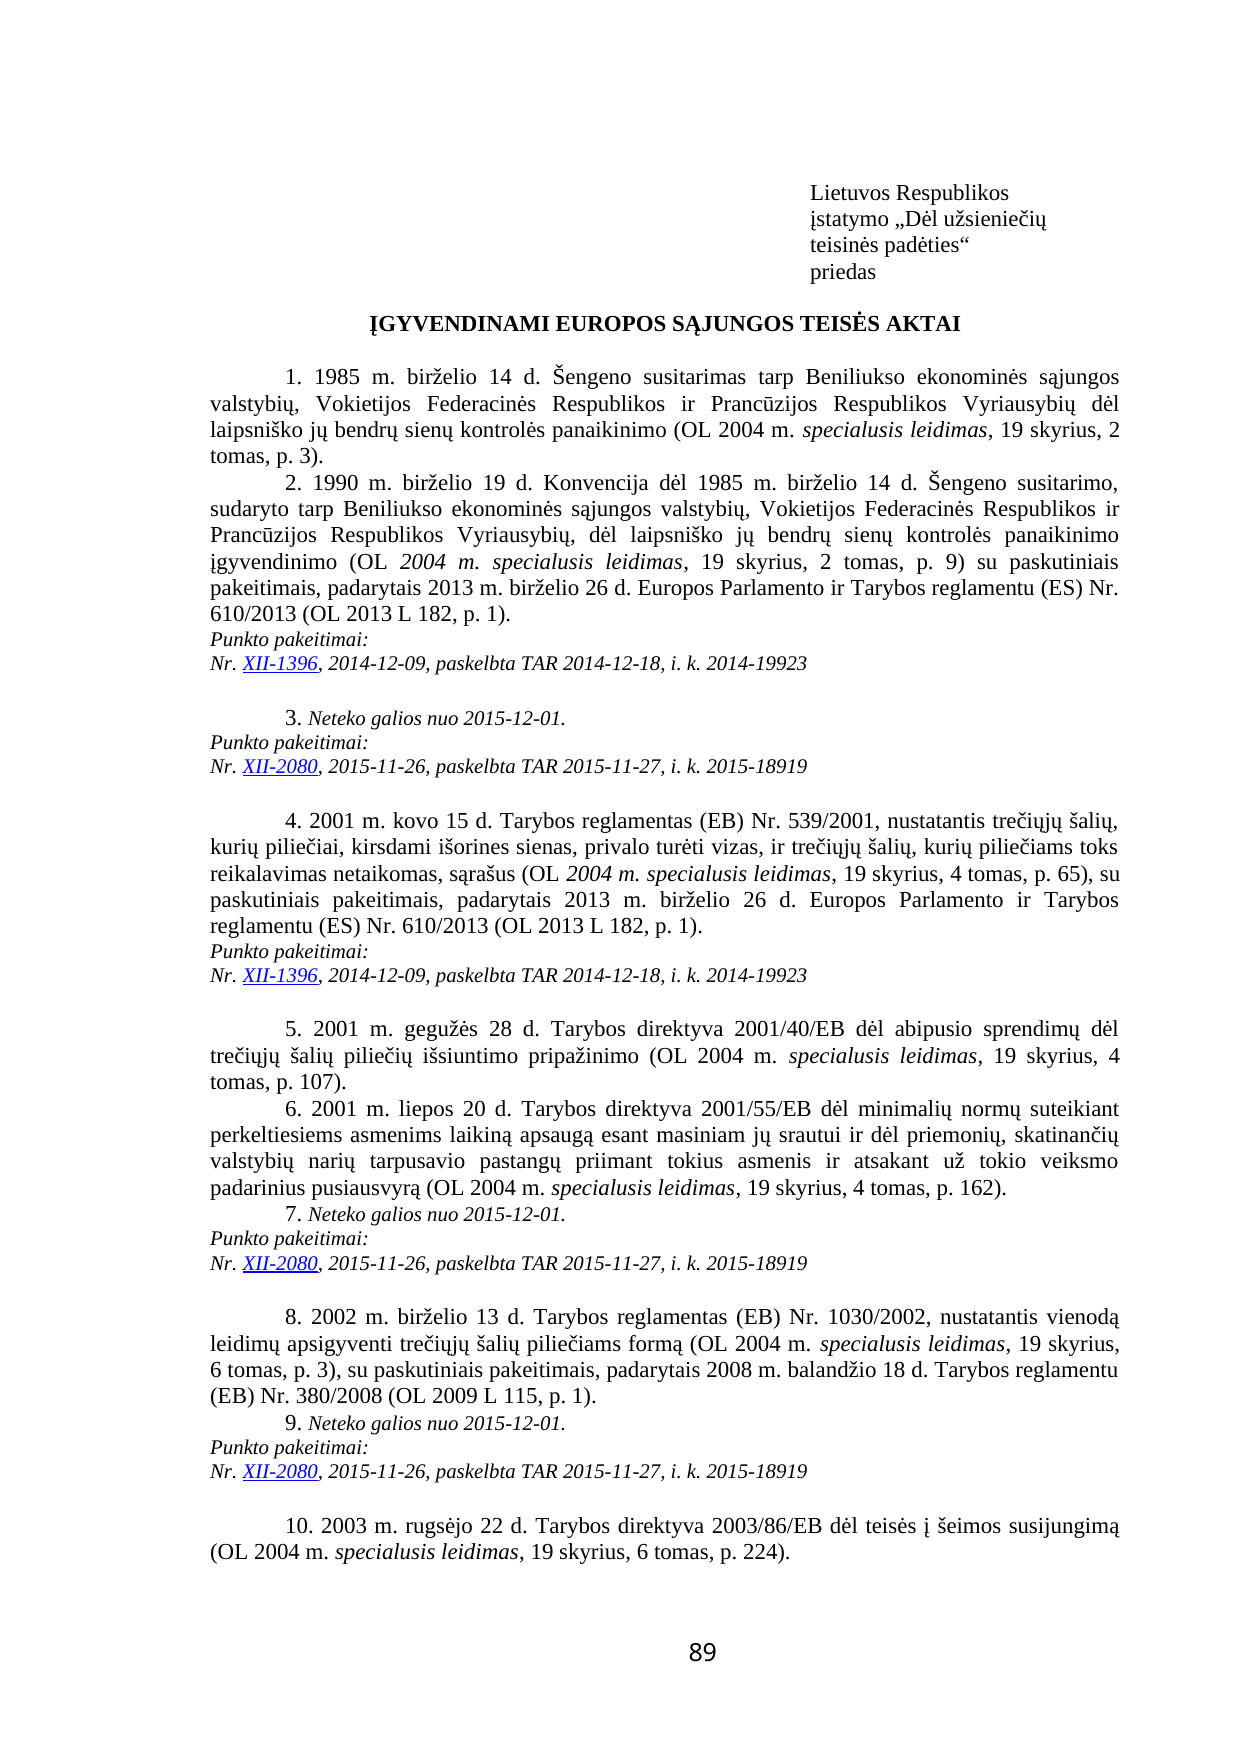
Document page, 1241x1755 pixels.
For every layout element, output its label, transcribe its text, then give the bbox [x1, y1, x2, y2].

text 10. 2003 m. rugsėjo 22 d. Tarybos direktyva 2003/86/EB dėl teisės į šeimos susijungimą (OL 2004 m. specialusis leidimas, 19 skyrius, 6 tomas, p. 224). [210, 1512, 1120, 1564]
text 3. Neteko galios nuo 2015-12-01. [210, 704, 1120, 730]
text 7. Neteko galios nuo 2015-12-01. [210, 1200, 1120, 1226]
text Nr. XII-2080, 2015-11-26, paskelbta TAR 2015-11-27, i. k. 2015-18919 [210, 1459, 1120, 1483]
text Punkto pakeitimai: [210, 627, 1120, 651]
text ĮGYVENDINAMI EUROPOS SĄJUNGOS TEISĖS AKTAI [210, 311, 1120, 337]
text Nr. XII-1396, 2014-12-09, paskelbta TAR 2014-12-18, i. k. 2014-19923 [210, 651, 1120, 675]
text Punkto pakeitimai: [210, 1435, 1120, 1459]
text 5. 2001 m. gegužės 28 d. Tarybos direktyva 2001/40/EB dėl abipusio sprendimų dėl trečiųjų šalių piliečių išsiuntimo pripažinimo (OL 2004 m. specialusis leidimas, 19 skyrius, 4 tomas, p. 107). [210, 1016, 1120, 1094]
text 2. 1990 m. birželio 19 d. Konvencija dėl 1985 m. birželio 14 d. Šengeno susitarimo, sudaryto tarp Beniliukso ekonominės sąjungos valstybių, Vokietijos Federacinės Respublikos ir Prancūzijos Respublikos Vyriausybių, dėl laipsniško jų bendrų sienų kontrolės panaikinimo įgyvendinimo (OL 2004 m. specialusis leidimas, 19 skyrius, 2 tomas, p. 9) su paskutiniais pakeitimais, padarytais 2013 m. birželio 26 d. Europos Parlamento ir Tarybos reglamentu (ES) Nr. 610/2013 (OL 2013 L 182, p. 1). [210, 469, 1120, 627]
text teisinės padėties“ [210, 231, 1120, 258]
text Nr. XII-2080, 2015-11-26, paskelbta TAR 2015-11-27, i. k. 2015-18919 [210, 754, 1120, 778]
text 6. 2001 m. liepos 20 d. Tarybos direktyva 2001/55/EB dėl minimalių normų suteikiant perkeltiesiems asmenims laikiną apsaugą esant masiniam jų srautui ir dėl priemonių, skatinančių valstybių narių tarpusavio pastangų priimant tokius asmenis ir atsakant už tokio veiksmo padarinius pusiausvyrą (OL 2004 m. specialusis leidimas, 19 skyrius, 4 tomas, p. 162). [210, 1094, 1120, 1200]
text priedas [210, 258, 1120, 284]
text Punkto pakeitimai: [210, 939, 1120, 963]
text Nr. XII-1396, 2014-12-09, paskelbta TAR 2014-12-18, i. k. 2014-19923 [210, 963, 1120, 987]
text 9. Neteko galios nuo 2015-12-01. [210, 1409, 1120, 1435]
text 4. 2001 m. kovo 15 d. Tarybos reglamentas (EB) Nr. 539/2001, nustatantis trečiųjų šalių, kurių piliečiai, kirsdami išorines sienas, privalo turėti vizas, ir trečiųjų šalių, kurių piliečiams toks reikalavimas netaikomas, sąrašus (OL 2004 m. specialusis leidimas, 19 skyrius, 4 tomas, p. 65), su paskutiniais pakeitimais, padarytais 2013 m. birželio 26 d. Europos Parlamento ir Tarybos reglamentu (ES) Nr. 610/2013 (OL 2013 L 182, p. 1). [210, 807, 1120, 939]
text Punkto pakeitimai: [210, 1226, 1120, 1250]
text Punkto pakeitimai: [210, 730, 1120, 754]
text 8. 2002 m. birželio 13 d. Tarybos reglamentas (EB) Nr. 1030/2002, nustatantis vienodą leidimų apsigyventi trečiųjų šalių piliečiams formą (OL 2004 m. specialusis leidimas, 19 skyrius, 6 tomas, p. 3), su paskutiniais pakeitimais, padarytais 2008 m. balandžio 18 d. Tarybos reglamentu (EB) Nr. 380/2008 (OL 2009 L 115, p. 1). [210, 1303, 1120, 1409]
text 1. 1985 m. birželio 14 d. Šengeno susitarimas tarp Beniliukso ekonominės sąjungos valstybių, Vokietijos Federacinės Respublikos ir Prancūzijos Respublikos Vyriausybių dėl laipsniško jų bendrų sienų kontrolės panaikinimo (OL 2004 m. specialusis leidimas, 19 skyrius, 2 tomas, p. 3). [210, 363, 1120, 469]
text Lietuvos Respublikos [735, 179, 1120, 205]
text įstatymo „Dėl užsieniečių [210, 205, 1120, 231]
text Nr. XII-2080, 2015-11-26, paskelbta TAR 2015-11-27, i. k. 2015-18919 [210, 1250, 1120, 1274]
